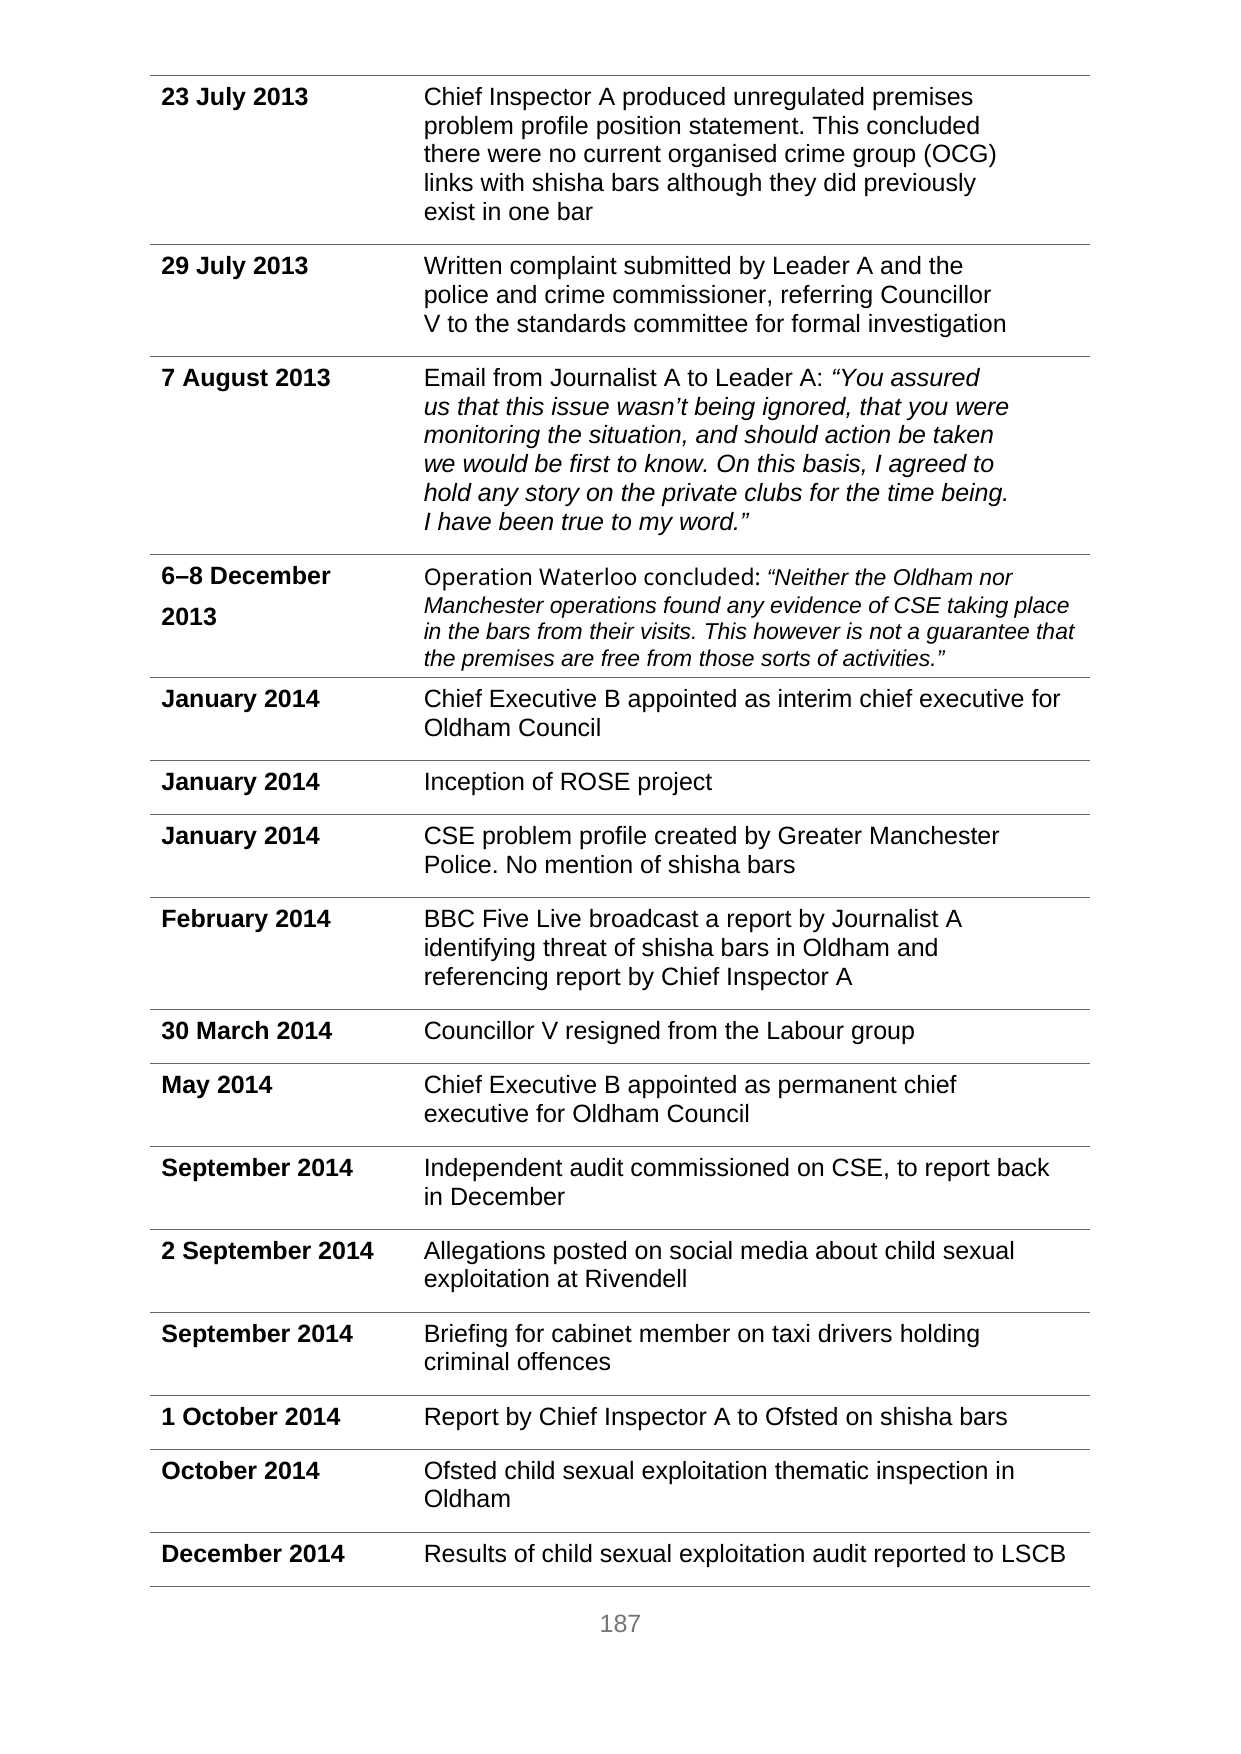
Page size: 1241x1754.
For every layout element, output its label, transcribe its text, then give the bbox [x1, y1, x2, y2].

table_cell Chief Executive B appointed as permanent chief executive for Oldham Council [401, 1064, 1090, 1146]
table_cell Written complaint submitted by Leader A and the police and crime commissioner, referring Councillor V to the standards committee for formal investigation [401, 245, 1090, 356]
table_cell Email from Journalist A to Leader A: “You assured us that this issue wasn’t being ignored, that you were monitoring the situation, and should action be taken we would be first to know. On this basis, I agreed to hold any story on the private clubs for the time being. I have been true to my word.” [401, 357, 1090, 554]
table_cell Ofsted child sexual exploitation thematic inspection in Oldham [401, 1450, 1090, 1532]
table_cell Report by Chief Inspector A to Ofsted on shisha bars [401, 1396, 1090, 1449]
table_cell 1 October 2014 [150, 1396, 401, 1449]
table_cell 23 July 2013 [150, 76, 401, 244]
table_cell 6–8 December 2013 [150, 555, 401, 677]
table_cell Allegations posted on social media about child sexual exploitation at Rivendell [401, 1230, 1090, 1312]
table_cell Operation Waterloo concluded: “Neither the Oldham nor Manchester operations found any evidence of CSE taking place in the bars from their visits. This however is not a guarantee that the premises are free from those sorts of activities.” [401, 555, 1090, 677]
table_cell Results of child sexual exploitation audit reported to LSCB [401, 1533, 1090, 1586]
table_cell CSE problem profile created by Greater Manchester Police. No mention of shisha bars [401, 815, 1090, 897]
table_cell Chief Inspector A produced unregulated premises problem profile position statement. This concluded there were no current organised crime group (OCG) links with shisha bars although they did previously exist in one bar [401, 76, 1090, 244]
table_cell September 2014 [150, 1147, 401, 1229]
table_cell 7 August 2013 [150, 357, 401, 554]
table_cell January 2014 [150, 761, 401, 814]
table_cell Briefing for cabinet member on taxi drivers holding criminal offences [401, 1313, 1090, 1394]
table_cell January 2014 [150, 815, 401, 897]
table_cell BBC Five Live broadcast a report by Journalist A identifying threat of shisha bars in Oldham and referencing report by Chief Inspector A [401, 898, 1090, 1009]
table_cell December 2014 [150, 1533, 401, 1586]
table_cell Chief Executive B appointed as interim chief executive for Oldham Council [401, 678, 1090, 760]
table_cell Independent audit commissioned on CSE, to report back in December [401, 1147, 1090, 1229]
table_cell Councillor V resigned from the Labour group [401, 1010, 1090, 1063]
table_cell September 2014 [150, 1313, 401, 1394]
table_cell Inception of ROSE project [401, 761, 1090, 814]
table_cell October 2014 [150, 1450, 401, 1532]
table_cell 29 July 2013 [150, 245, 401, 356]
table_cell 30 March 2014 [150, 1010, 401, 1063]
table_cell 2 September 2014 [150, 1230, 401, 1312]
table_cell May 2014 [150, 1064, 401, 1146]
table_cell January 2014 [150, 678, 401, 760]
table_cell February 2014 [150, 898, 401, 1009]
